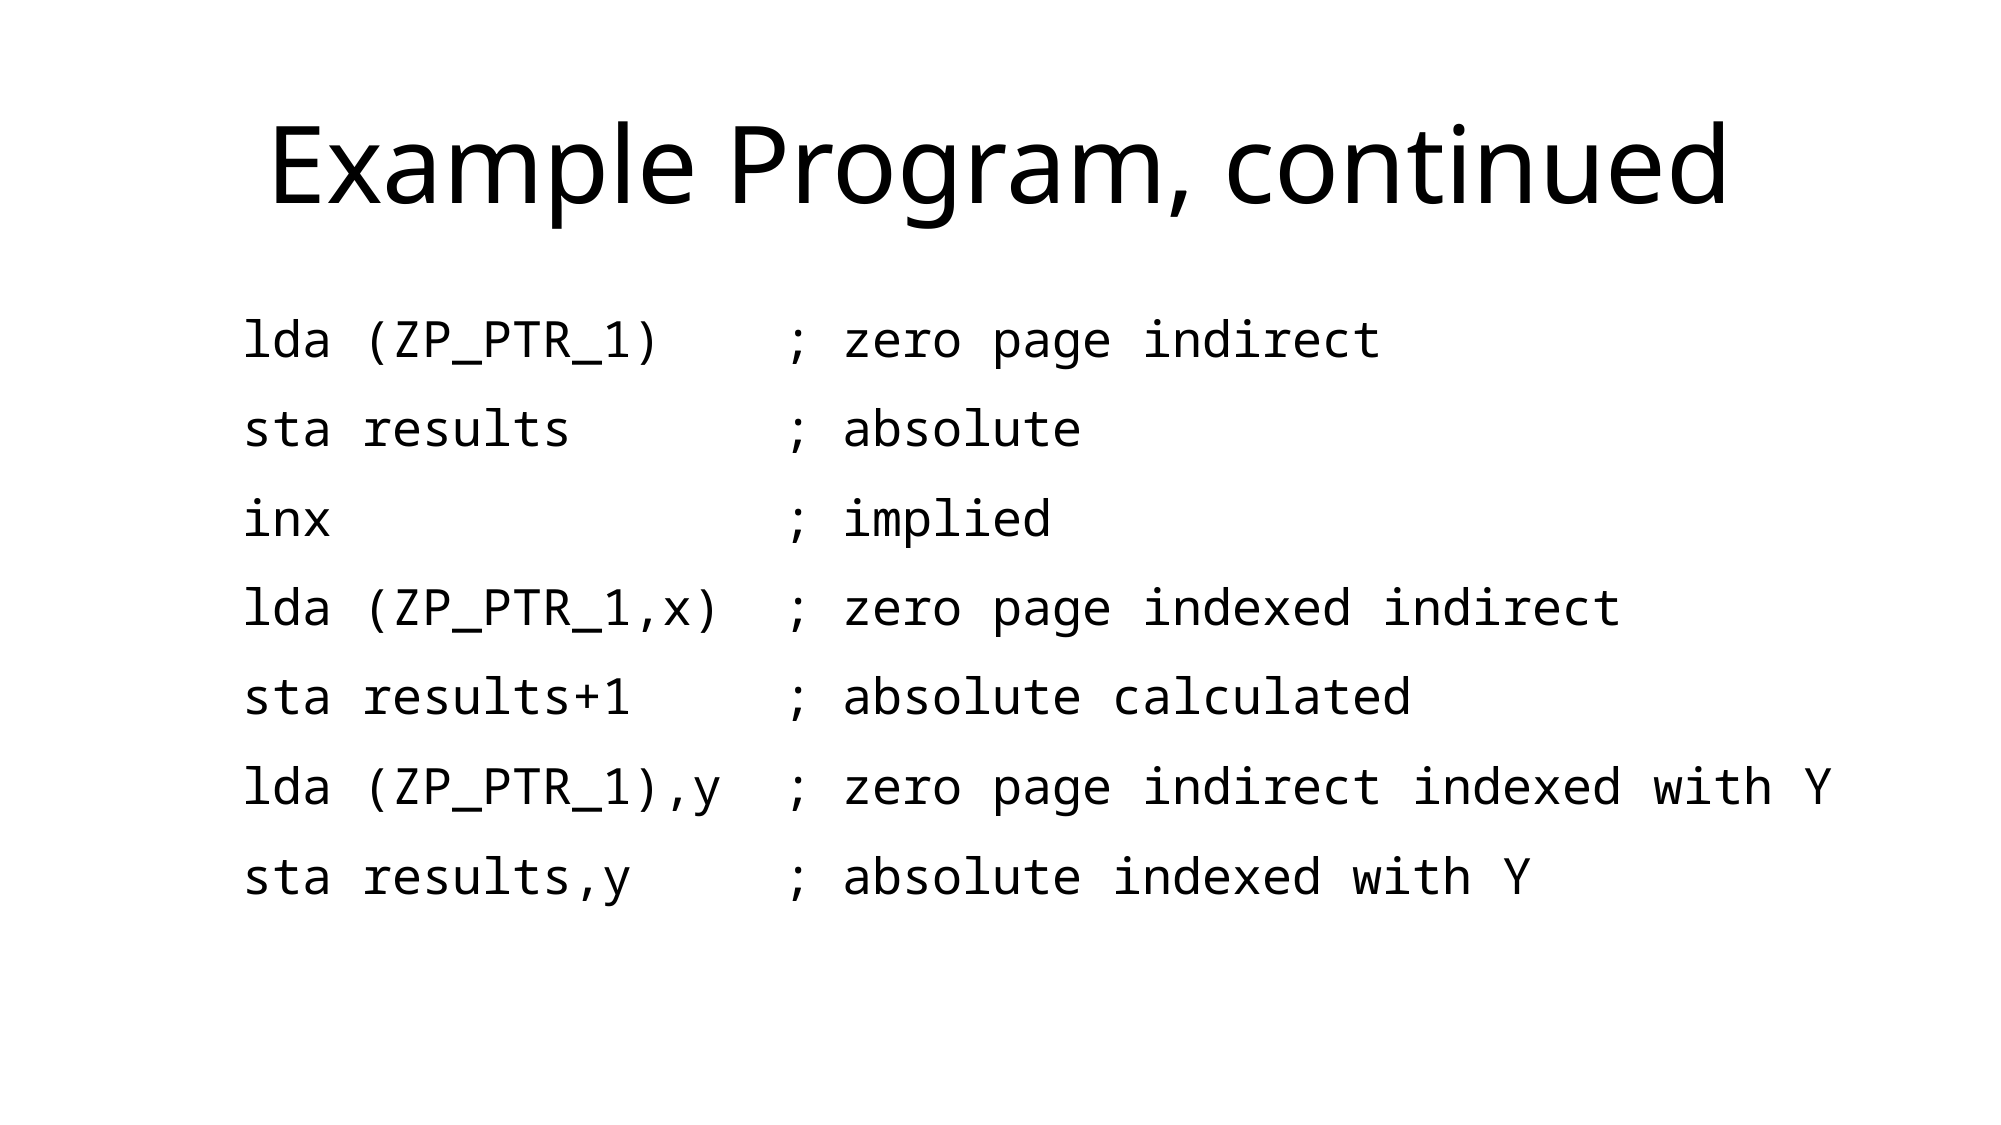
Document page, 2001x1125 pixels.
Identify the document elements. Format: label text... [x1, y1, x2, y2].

list lda (ZP_PTR_1) ; zero page indirect sta results ; absolute inx ; implied lda (ZP_PTR_1,x) ; zero page indexed indirect sta results+1 ; absolute calculated lda (ZP_PTR_1),y ; zero page indirect indexed with Y sta results,y ; absolute indexed with Y [137, 299, 1863, 1014]
title Example Program, continued [137, 59, 1863, 278]
